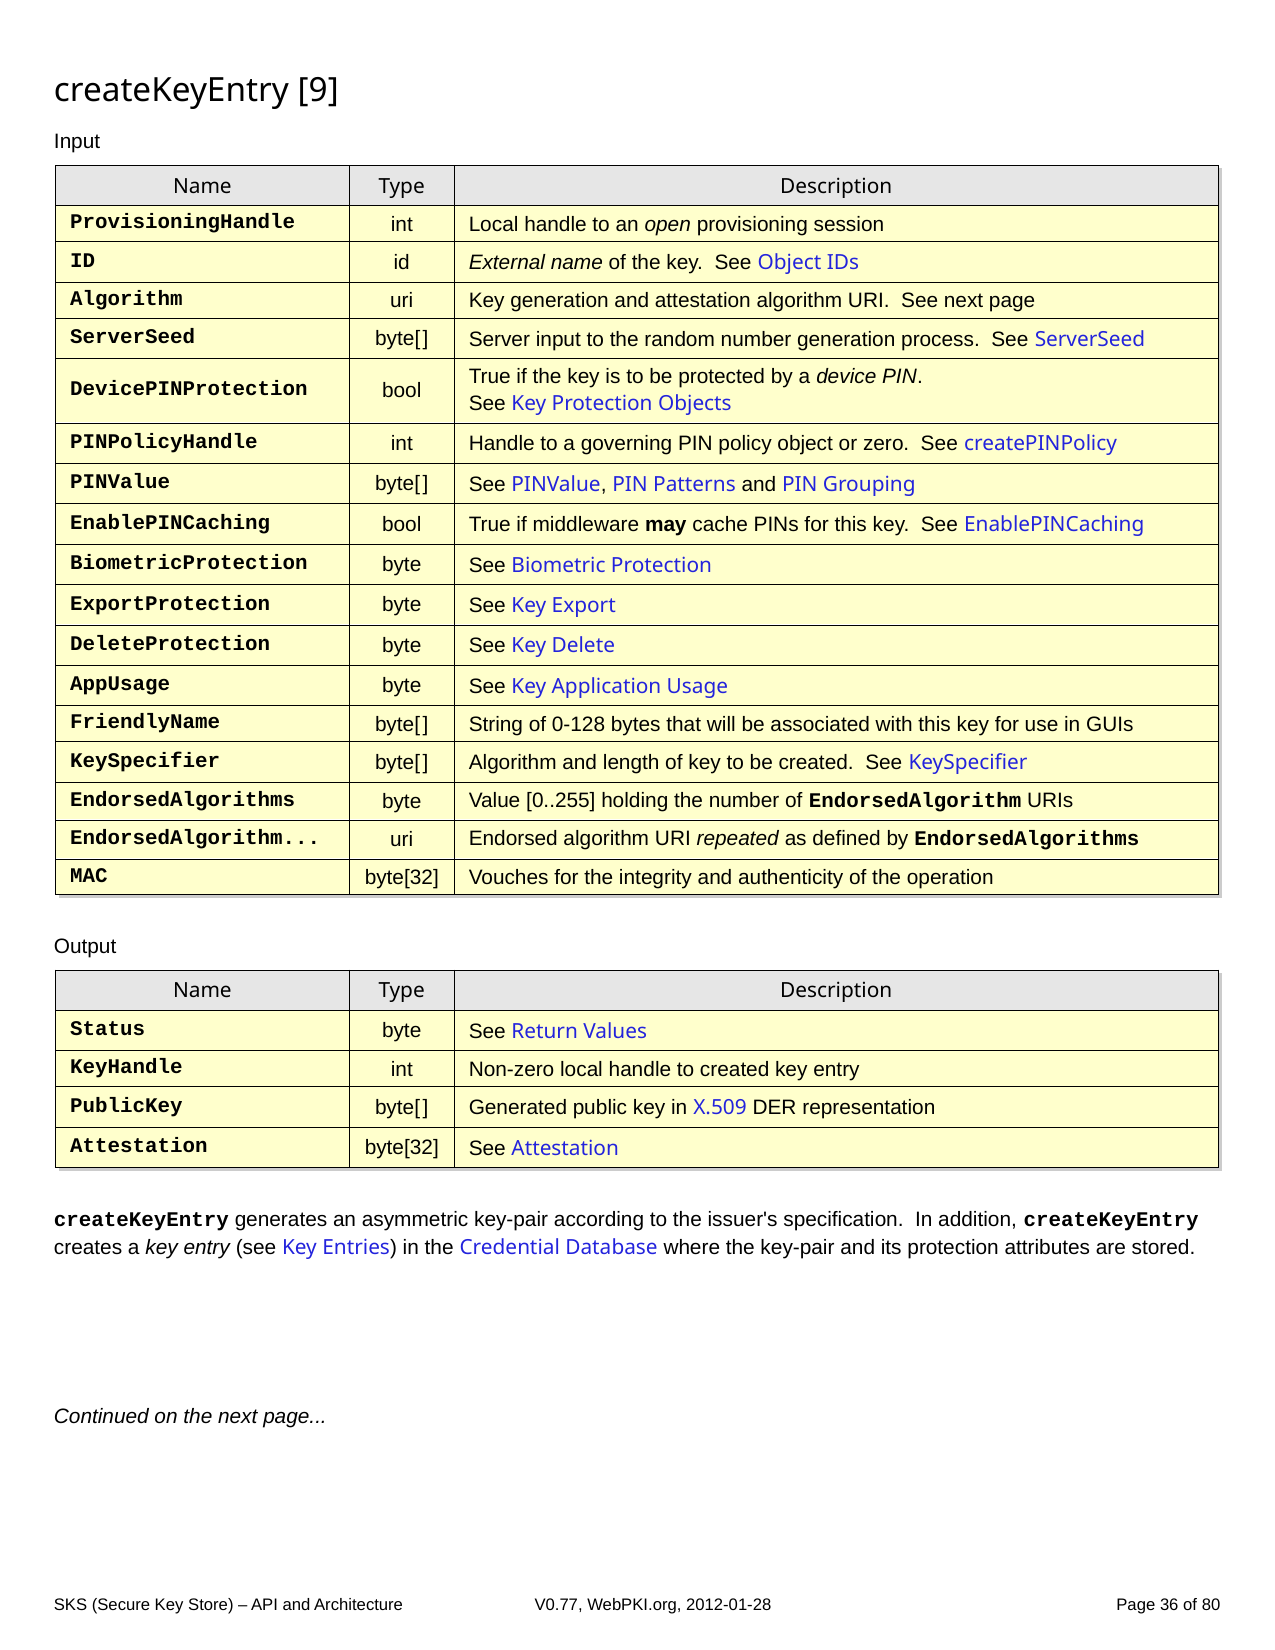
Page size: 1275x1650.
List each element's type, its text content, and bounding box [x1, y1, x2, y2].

table_cell EndorsedAlgorithm... [56, 821, 349, 858]
table_cell MAC [56, 860, 349, 894]
table_cell uri [350, 283, 454, 318]
table_cell Status [56, 1011, 349, 1050]
table_cell Value [0..255] holding the number of EndorsedAlgorithm URIs [455, 783, 1218, 819]
table_cell Local handle to an open provisioning session [455, 206, 1218, 241]
table_cell bool [350, 504, 454, 544]
table_cell EnablePINCaching [56, 504, 349, 544]
table_cell byte [350, 1011, 454, 1050]
table_cell Algorithm [56, 283, 349, 318]
table_header Description [455, 166, 1218, 205]
table_cell Non-zero local handle to created key entry [455, 1051, 1218, 1086]
table_cell ID [56, 242, 349, 282]
table_cell ExportProtection [56, 585, 349, 624]
table_cell PINPolicyHandle [56, 424, 349, 463]
table_cell FriendlyName [56, 706, 349, 741]
table_cell Generated public key in X.509 DER representation [455, 1087, 1218, 1127]
table_cell byte [350, 626, 454, 665]
table_cell DevicePINProtection [56, 359, 349, 422]
table_cell See Key Export [455, 585, 1218, 624]
table_cell Server input to the random number generation process. See ServerSeed [455, 319, 1218, 358]
text Input [54, 129, 1221, 153]
table_header Name [56, 971, 349, 1010]
table_cell byte⁮[32] [350, 1128, 454, 1167]
table_cell EndorsedAlgorithms [56, 783, 349, 819]
table_cell Vouches for the integrity and authenticity of the operation [455, 860, 1218, 894]
table_cell External name of the key. See Object IDs [455, 242, 1218, 282]
table_header Type [350, 971, 454, 1010]
text Output [54, 934, 1221, 958]
table_cell byte⁮[ ] [350, 464, 454, 503]
table_cell Handle to a governing PIN policy object or zero. See createPINPolicy [455, 424, 1218, 463]
table_cell See Key Delete [455, 626, 1218, 665]
table_cell KeySpecifier [56, 742, 349, 782]
table_cell See Return Values [455, 1011, 1218, 1050]
table_cell Key generation and attestation algorithm URI. See next page [455, 283, 1218, 318]
table_cell True if middleware may cache PINs for this key. See EnablePINCaching [455, 504, 1218, 544]
table_cell byte⁮[ ] [350, 742, 454, 782]
table_header Name [56, 166, 349, 205]
table_cell bool [350, 359, 454, 422]
table_header Type [350, 166, 454, 205]
table_cell See Attestation [455, 1128, 1218, 1167]
table_cell id [350, 242, 454, 282]
table_cell byte⁮[ ] [350, 1087, 454, 1127]
table_cell byte⁮[ ] [350, 706, 454, 741]
table_cell byte⁮[ ] [350, 319, 454, 358]
table_cell String of 0-128 bytes that will be associated with this key for use in GUIs [455, 706, 1218, 741]
table_cell KeyHandle [56, 1051, 349, 1086]
table_cell int [350, 424, 454, 463]
table_cell int [350, 206, 454, 241]
table_cell Endorsed algorithm URI repeated as defined by EndorsedAlgorithms [455, 821, 1218, 858]
table_cell PINValue [56, 464, 349, 503]
table_cell AppUsage [56, 666, 349, 705]
table_cell Algorithm and length of key to be created. See KeySpecifier [455, 742, 1218, 782]
table_cell See PINValue, PIN Patterns and PIN Grouping [455, 464, 1218, 503]
table_cell ProvisioningHandle [56, 206, 349, 241]
table_cell int [350, 1051, 454, 1086]
table_cell DeleteProtection [56, 626, 349, 665]
text Continued on the next page... [54, 1404, 1221, 1428]
table_cell BiometricProtection [56, 545, 349, 584]
text createKeyEntry generates an asymmetric key-pair according to the issuer's specification. In addition, createKeyEntry creates a key entry (see Key Entries) in the Credential Database where the key-pair and its protection attributes are stored. [54, 1206, 1221, 1261]
table_cell See Key Application Usage [455, 666, 1218, 705]
table_cell PublicKey [56, 1087, 349, 1127]
table_header Description [455, 971, 1218, 1010]
table_cell ServerSeed [56, 319, 349, 358]
table_cell True if the key is to be protected by a device PIN. See Key Protection Objects [455, 359, 1218, 422]
table_cell byte⁮[32] [350, 860, 454, 894]
subtitle createKeyEntry [9] [54, 66, 1221, 111]
table_cell Attestation [56, 1128, 349, 1167]
table_cell uri [350, 821, 454, 858]
table_cell byte [350, 666, 454, 705]
table_cell byte [350, 783, 454, 819]
table_cell byte [350, 585, 454, 624]
table_cell byte [350, 545, 454, 584]
table_cell See Biometric Protection [455, 545, 1218, 584]
